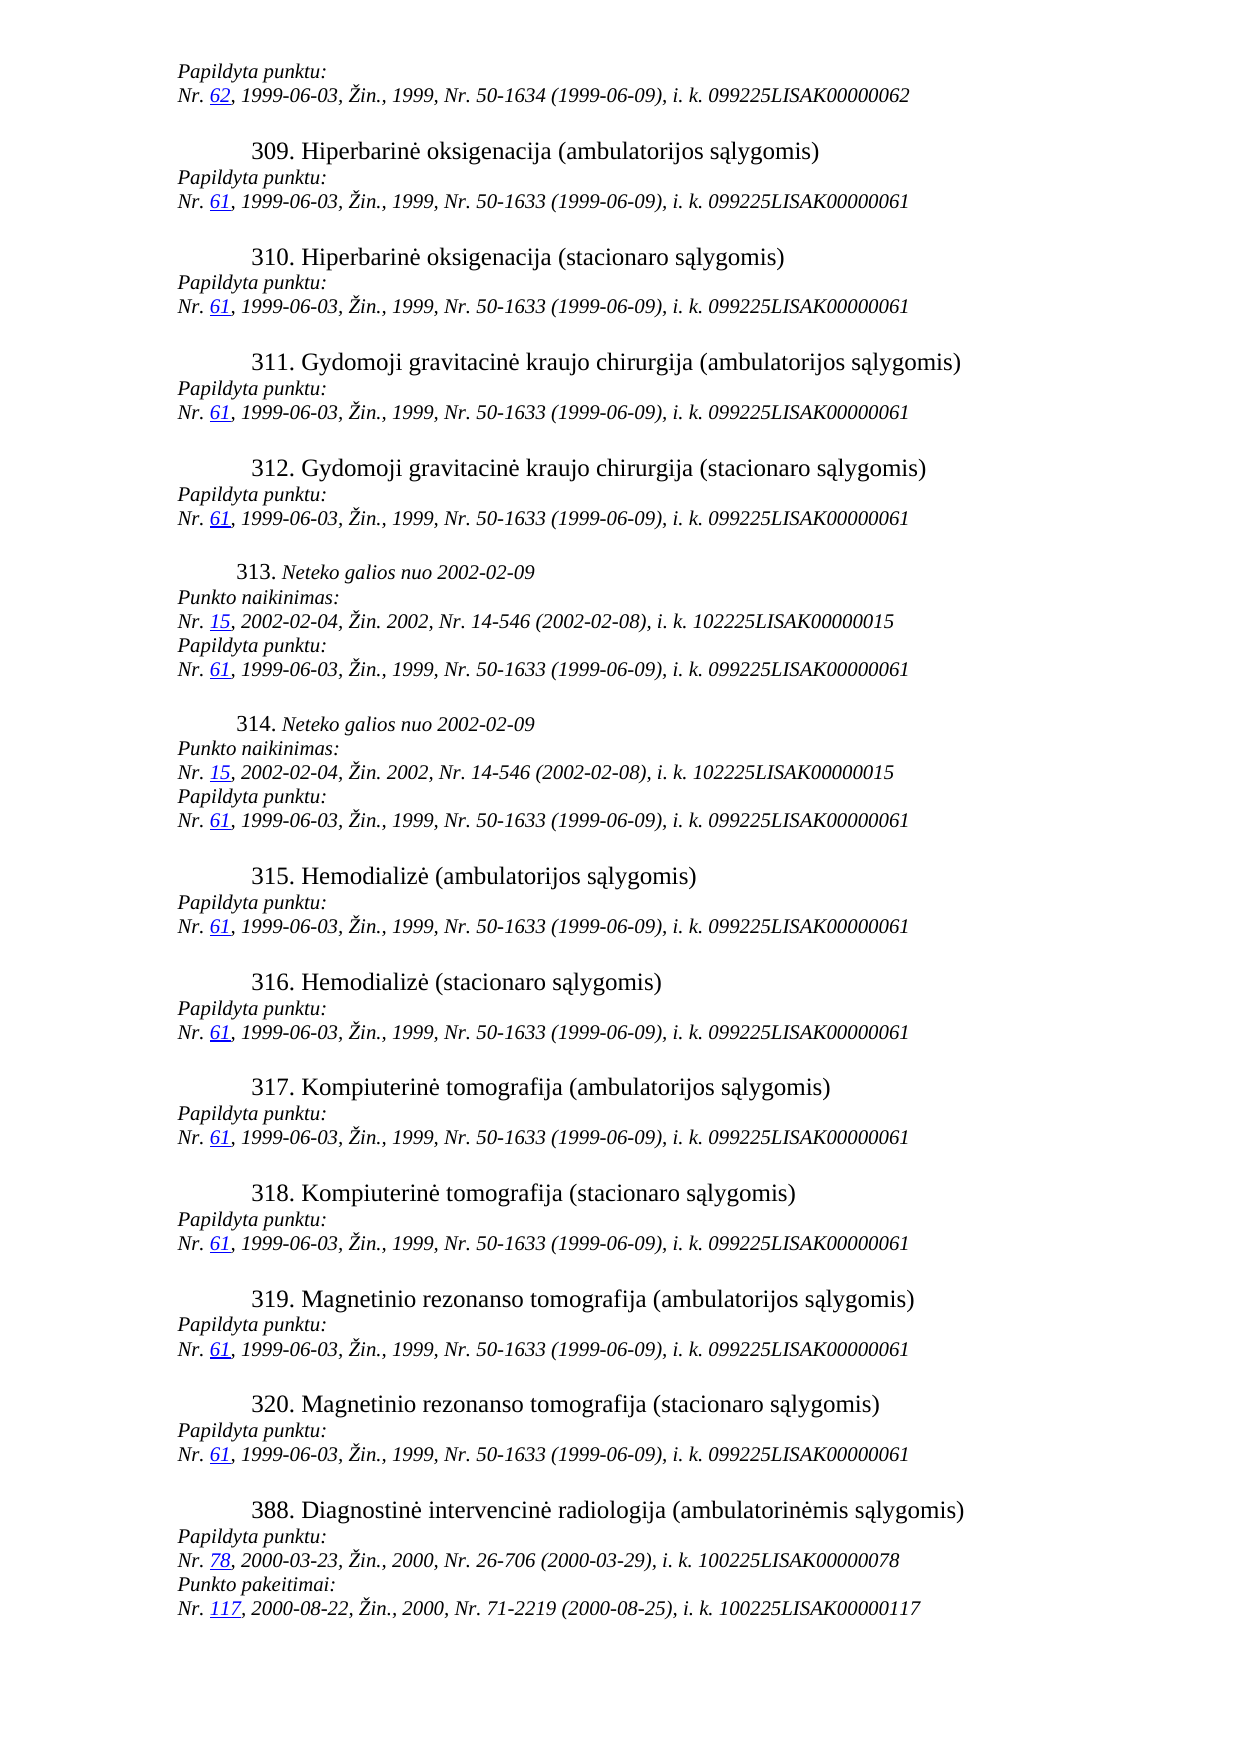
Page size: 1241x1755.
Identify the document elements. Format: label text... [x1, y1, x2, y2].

text 309. Hiperbarinė oksigenacija (ambulatorijos sąlygomis) [177, 136, 1181, 165]
text Papildyta punktu: [177, 59, 1181, 83]
text Punkto pakeitimai: [177, 1572, 1181, 1596]
text 320. Magnetinio rezonanso tomografija (stacionaro sąlygomis) [177, 1389, 1181, 1418]
text Nr. 61, 1999-06-03, Žin., 1999, Nr. 50-1633 (1999-06-09), i. k. 099225LISAK00000061 [177, 914, 1181, 938]
text Punkto naikinimas: [177, 585, 1181, 609]
text 311. Gydomoji gravitacinė kraujo chirurgija (ambulatorijos sąlygomis) [177, 347, 1181, 376]
text 310. Hiperbarinė oksigenacija (stacionaro sąlygomis) [177, 242, 1181, 270]
text Nr. 61, 1999-06-03, Žin., 1999, Nr. 50-1633 (1999-06-09), i. k. 099225LISAK00000061 [177, 1442, 1181, 1466]
text Papildyta punktu: [177, 996, 1181, 1019]
text 312. Gydomoji gravitacinė kraujo chirurgija (stacionaro sąlygomis) [177, 453, 1181, 482]
text Papildyta punktu: [177, 633, 1181, 657]
text Papildyta punktu: [177, 1418, 1181, 1442]
text Nr. 15, 2002-02-04, Žin. 2002, Nr. 14-546 (2002-02-08), i. k. 102225LISAK00000015 [177, 609, 1181, 633]
text 316. Hemodializė (stacionaro sąlygomis) [177, 967, 1181, 996]
text Punkto naikinimas: [177, 736, 1181, 760]
text Nr. 61, 1999-06-03, Žin., 1999, Nr. 50-1633 (1999-06-09), i. k. 099225LISAK00000061 [177, 506, 1181, 530]
text 388. Diagnostinė intervencinė radiologija (ambulatorinėmis sąlygomis) [177, 1495, 1181, 1524]
text Papildyta punktu: [177, 376, 1181, 400]
text Papildyta punktu: [177, 165, 1181, 189]
text 318. Kompiuterinė tomografija (stacionaro sąlygomis) [177, 1178, 1181, 1207]
text Nr. 61, 1999-06-03, Žin., 1999, Nr. 50-1633 (1999-06-09), i. k. 099225LISAK00000061 [177, 657, 1181, 681]
text Papildyta punktu: [177, 1101, 1181, 1125]
text Papildyta punktu: [177, 1312, 1181, 1336]
text Papildyta punktu: [177, 1207, 1181, 1231]
text Papildyta punktu: [177, 1524, 1181, 1548]
text Nr. 61, 1999-06-03, Žin., 1999, Nr. 50-1633 (1999-06-09), i. k. 099225LISAK00000061 [177, 1336, 1181, 1361]
text Papildyta punktu: [177, 270, 1181, 294]
text Nr. 61, 1999-06-03, Žin., 1999, Nr. 50-1633 (1999-06-09), i. k. 099225LISAK00000061 [177, 1019, 1181, 1044]
text Nr. 61, 1999-06-03, Žin., 1999, Nr. 50-1633 (1999-06-09), i. k. 099225LISAK00000061 [177, 1231, 1181, 1255]
text 319. Magnetinio rezonanso tomografija (ambulatorijos sąlygomis) [177, 1284, 1181, 1312]
text 317. Kompiuterinė tomografija (ambulatorijos sąlygomis) [177, 1072, 1181, 1101]
text Papildyta punktu: [177, 482, 1181, 506]
text Nr. 61, 1999-06-03, Žin., 1999, Nr. 50-1633 (1999-06-09), i. k. 099225LISAK00000061 [177, 1125, 1181, 1149]
text Nr. 15, 2002-02-04, Žin. 2002, Nr. 14-546 (2002-02-08), i. k. 102225LISAK00000015 [177, 760, 1181, 784]
text Nr. 61, 1999-06-03, Žin., 1999, Nr. 50-1633 (1999-06-09), i. k. 099225LISAK00000061 [177, 294, 1181, 318]
text Nr. 78, 2000-03-23, Žin., 2000, Nr. 26-706 (2000-03-29), i. k. 100225LISAK00000078 [177, 1548, 1181, 1572]
text Nr. 62, 1999-06-03, Žin., 1999, Nr. 50-1634 (1999-06-09), i. k. 099225LISAK00000062 [177, 83, 1181, 107]
text 315. Hemodializė (ambulatorijos sąlygomis) [177, 861, 1181, 890]
text Papildyta punktu: [177, 890, 1181, 914]
text Nr. 117, 2000-08-22, Žin., 2000, Nr. 71-2219 (2000-08-25), i. k. 100225LISAK00000117 [177, 1596, 1181, 1620]
text Nr. 61, 1999-06-03, Žin., 1999, Nr. 50-1633 (1999-06-09), i. k. 099225LISAK00000061 [177, 400, 1181, 424]
text 314. Neteko galios nuo 2002-02-09 [177, 710, 1181, 736]
text Nr. 61, 1999-06-03, Žin., 1999, Nr. 50-1633 (1999-06-09), i. k. 099225LISAK00000061 [177, 808, 1181, 832]
text 313. Neteko galios nuo 2002-02-09 [177, 558, 1181, 585]
text Papildyta punktu: [177, 784, 1181, 808]
text Nr. 61, 1999-06-03, Žin., 1999, Nr. 50-1633 (1999-06-09), i. k. 099225LISAK00000061 [177, 189, 1181, 213]
